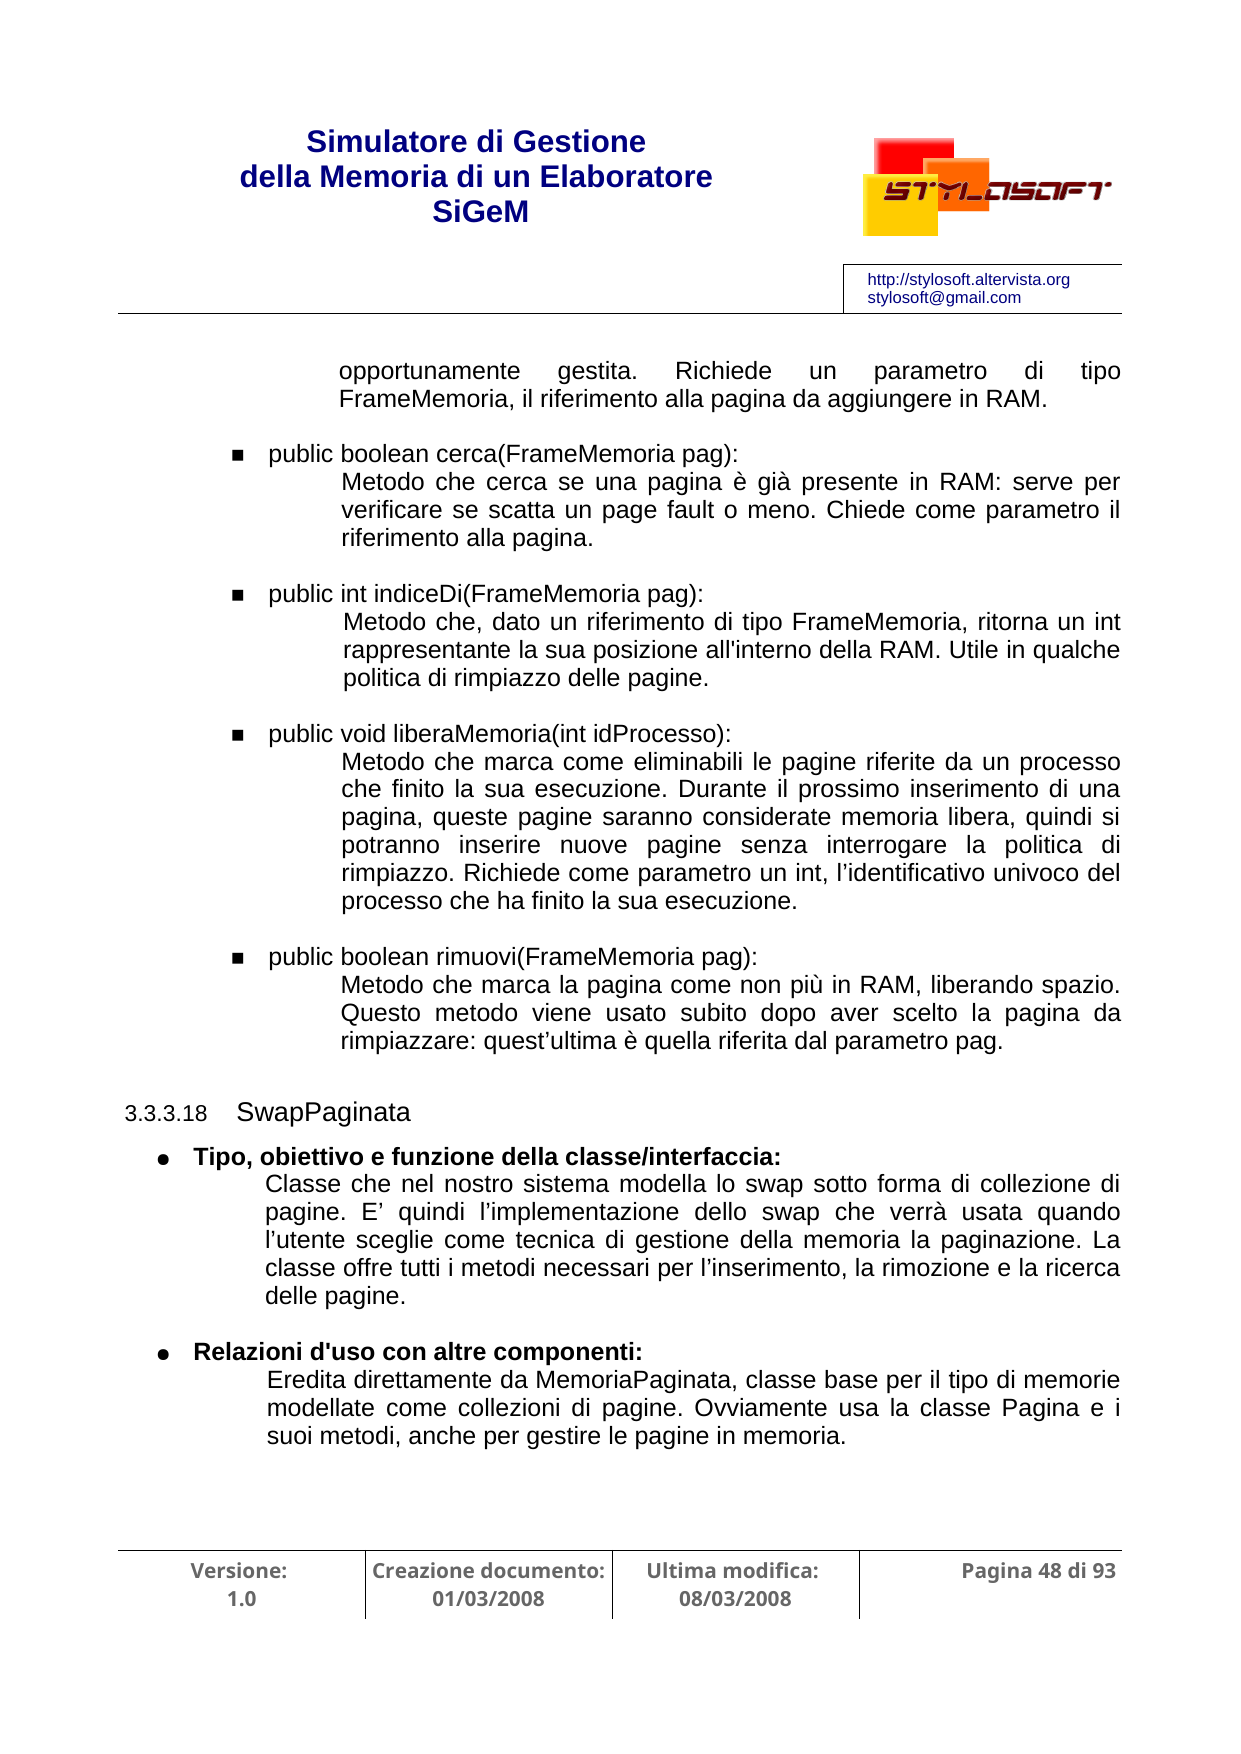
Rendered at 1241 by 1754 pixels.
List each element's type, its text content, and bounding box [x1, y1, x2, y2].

picture [848, 123, 1117, 247]
list Tipo, obiettivo e funzione della classe/interfaccia: [156, 1142, 1122, 1170]
list public void liberaMemoria(int idProcesso): [231, 719, 1122, 747]
list public boolean cerca(FrameMemoria pag): [231, 440, 1122, 468]
subtitle SwapPaginata [118, 1097, 1122, 1127]
text Metodo che, dato un riferimento di tipo FrameMemoria, ritorna un int rappresentante la sua posizione all'interno della RAM. Utile in qualche politica di rimpiazzo delle pagine. [343, 608, 1122, 692]
text opportunamente gestita. Richiede un parametro di tipo FrameMemoria, il riferimento alla pagina da aggiungere in RAM. [339, 357, 1122, 412]
list public int indiceDi(FrameMemoria pag): [231, 580, 1122, 608]
text Metodo che marca la pagina come non più in RAM, liberando spazio. Questo metodo viene usato subito dopo aver scelto la pagina da rimpiazzare: quest’ultima è quella riferita dal parametro pag. [340, 971, 1122, 1054]
text Classe che nel nostro sistema modella lo swap sotto forma di collezione di pagine. E’ quindi l’implementazione dello swap che verrà usata quando l’utente sceglie come tecnica di gestione della memoria la paginazione. La classe offre tutti i metodi necessari per l’inserimento, la rimozione e la ricerca delle pagine. [265, 1170, 1122, 1310]
text Metodo che marca come eliminabili le pagine riferite da un processo che finito la sua esecuzione. Durante il prossimo inserimento di una pagina, queste pagine saranno considerate memoria libera, quindi si potranno inserire nuove pagine senza interrogare la politica di rimpiazzo. Richiede come parametro un int, l’identificativo univoco del processo che ha finito la sua esecuzione. [341, 747, 1122, 915]
text Eredita direttamente da MemoriaPaginata, classe base per il tipo di memorie modellate come collezioni di pagine. Ovviamente usa la classe Pagina e i suoi metodi, anche per gestire le pagine in memoria. [267, 1366, 1122, 1449]
list Relazioni d'uso con altre componenti: [156, 1338, 1122, 1366]
list public boolean rimuovi(FrameMemoria pag): [231, 943, 1122, 971]
text Metodo che cerca se una pagina è già presente in RAM: serve per verificare se scatta un page fault o meno. Chiede come parametro il riferimento alla pagina. [341, 468, 1122, 552]
